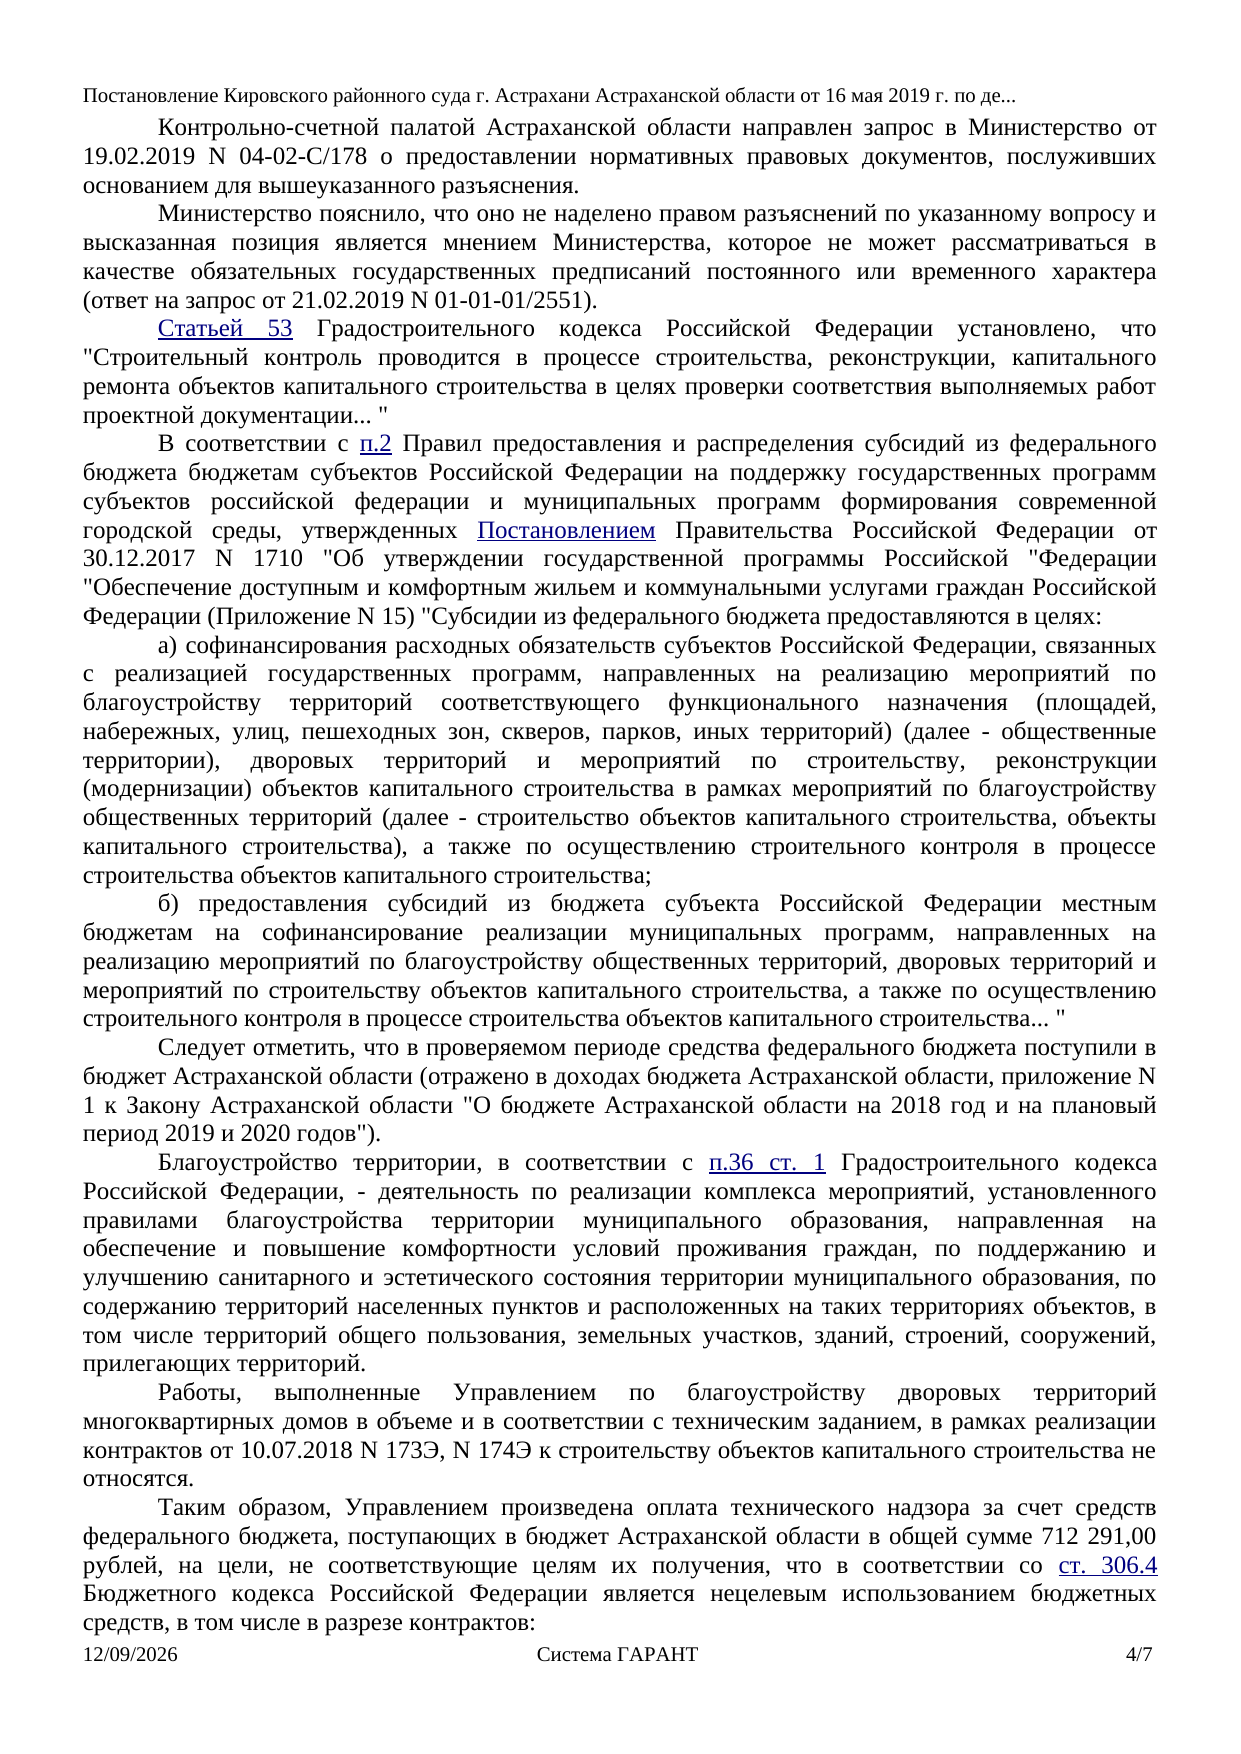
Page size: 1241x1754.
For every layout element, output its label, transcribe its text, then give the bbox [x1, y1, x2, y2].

text а) софинансирования расходных обязательств субъектов Российской Федерации, связанных с реализацией государственных программ, направленных на реализацию мероприятий по благоустройству территорий соответствующего функционального назначения (площадей, набережных, улиц, пешеходных зон, скверов, парков, иных территорий) (далее - общественные территории), дворовых территорий и мероприятий по строительству, реконструкции (модернизации) объектов капитального строительства в рамках мероприятий по благоустройству общественных территорий (далее - строительство объектов капитального строительства, объекты капитального строительства), а также по осуществлению строительного контроля в процессе строительства объектов капитального строительства; [83, 630, 1157, 888]
text Таким образом, Управлением произведена оплата технического надзора за счет средств федерального бюджета, поступающих в бюджет Астраханской области в общей сумме 712 291,00 рублей, на цели, не соответствующие целям их получения, что в соответствии со ст. 306.4 Бюджетного кодекса Российской Федерации является нецелевым использованием бюджетных средств, в том числе в разрезе контрактов: [83, 1492, 1157, 1636]
text Следует отметить, что в проверяемом периоде средства федерального бюджета поступили в бюджет Астраханской области (отражено в доходах бюджета Астраханской области, приложение N 1 к Закону Астраханской области "О бюджете Астраханской области на 2018 год и на плановый период 2019 и 2020 годов"). [83, 1032, 1157, 1147]
text Благоустройство территории, в соответствии с п.36 ст. 1 Градостроительного кодекса Российской Федерации, - деятельность по реализации комплекса мероприятий, установленного правилами благоустройства территории муниципального образования, направленная на обеспечение и повышение комфортности условий проживания граждан, по поддержанию и улучшению санитарного и эстетического состояния территории муниципального образования, по содержанию территорий населенных пунктов и расположенных на таких территориях объектов, в том числе территорий общего пользования, земельных участков, зданий, строений, сооружений, прилегающих территорий. [83, 1147, 1157, 1377]
text б) предоставления субсидий из бюджета субъекта Российской Федерации местным бюджетам на софинансирование реализации муниципальных программ, направленных на реализацию мероприятий по благоустройству общественных территорий, дворовых территорий и мероприятий по строительству объектов капитального строительства, а также по осуществлению строительного контроля в процессе строительства объектов капитального строительства... " [83, 888, 1157, 1032]
text Статьей 53 Градостроительного кодекса Российской Федерации установлено, что "Строительный контроль проводится в процессе строительства, реконструкции, капитального ремонта объектов капитального строительства в целях проверки соответствия выполняемых работ проектной документации... " [83, 313, 1157, 428]
text Работы, выполненные Управлением по благоустройству дворовых территорий многоквартирных домов в объеме и в соответствии с техническим заданием, в рамках реализации контрактов от 10.07.2018 N 173Э, N 174Э к строительству объектов капитального строительства не относятся. [83, 1377, 1157, 1492]
text Контрольно-счетной палатой Астраханской области направлен запрос в Министерство от 19.02.2019 N 04-02-С/178 о предоставлении нормативных правовых документов, послуживших основанием для вышеуказанного разъяснения. [83, 112, 1157, 198]
text Министерство пояснило, что оно не наделено правом разъяснений по указанному вопросу и высказанная позиция является мнением Министерства, которое не может рассматриваться в качестве обязательных государственных предписаний постоянного или временного характера (ответ на запрос от 21.02.2019 N 01-01-01/2551). [83, 198, 1157, 313]
text В соответствии с п.2 Правил предоставления и распределения субсидий из федерального бюджета бюджетам субъектов Российской Федерации на поддержку государственных программ субъектов российской федерации и муниципальных программ формирования современной городской среды, утвержденных Постановлением Правительства Российской Федерации от 30.12.2017 N 1710 "Об утверждении государственной программы Российской "Федерации "Обеспечение доступным и комфортным жильем и коммунальными услугами граждан Российской Федерации (Приложение N 15) "Субсидии из федерального бюджета предоставляются в целях: [83, 428, 1157, 630]
